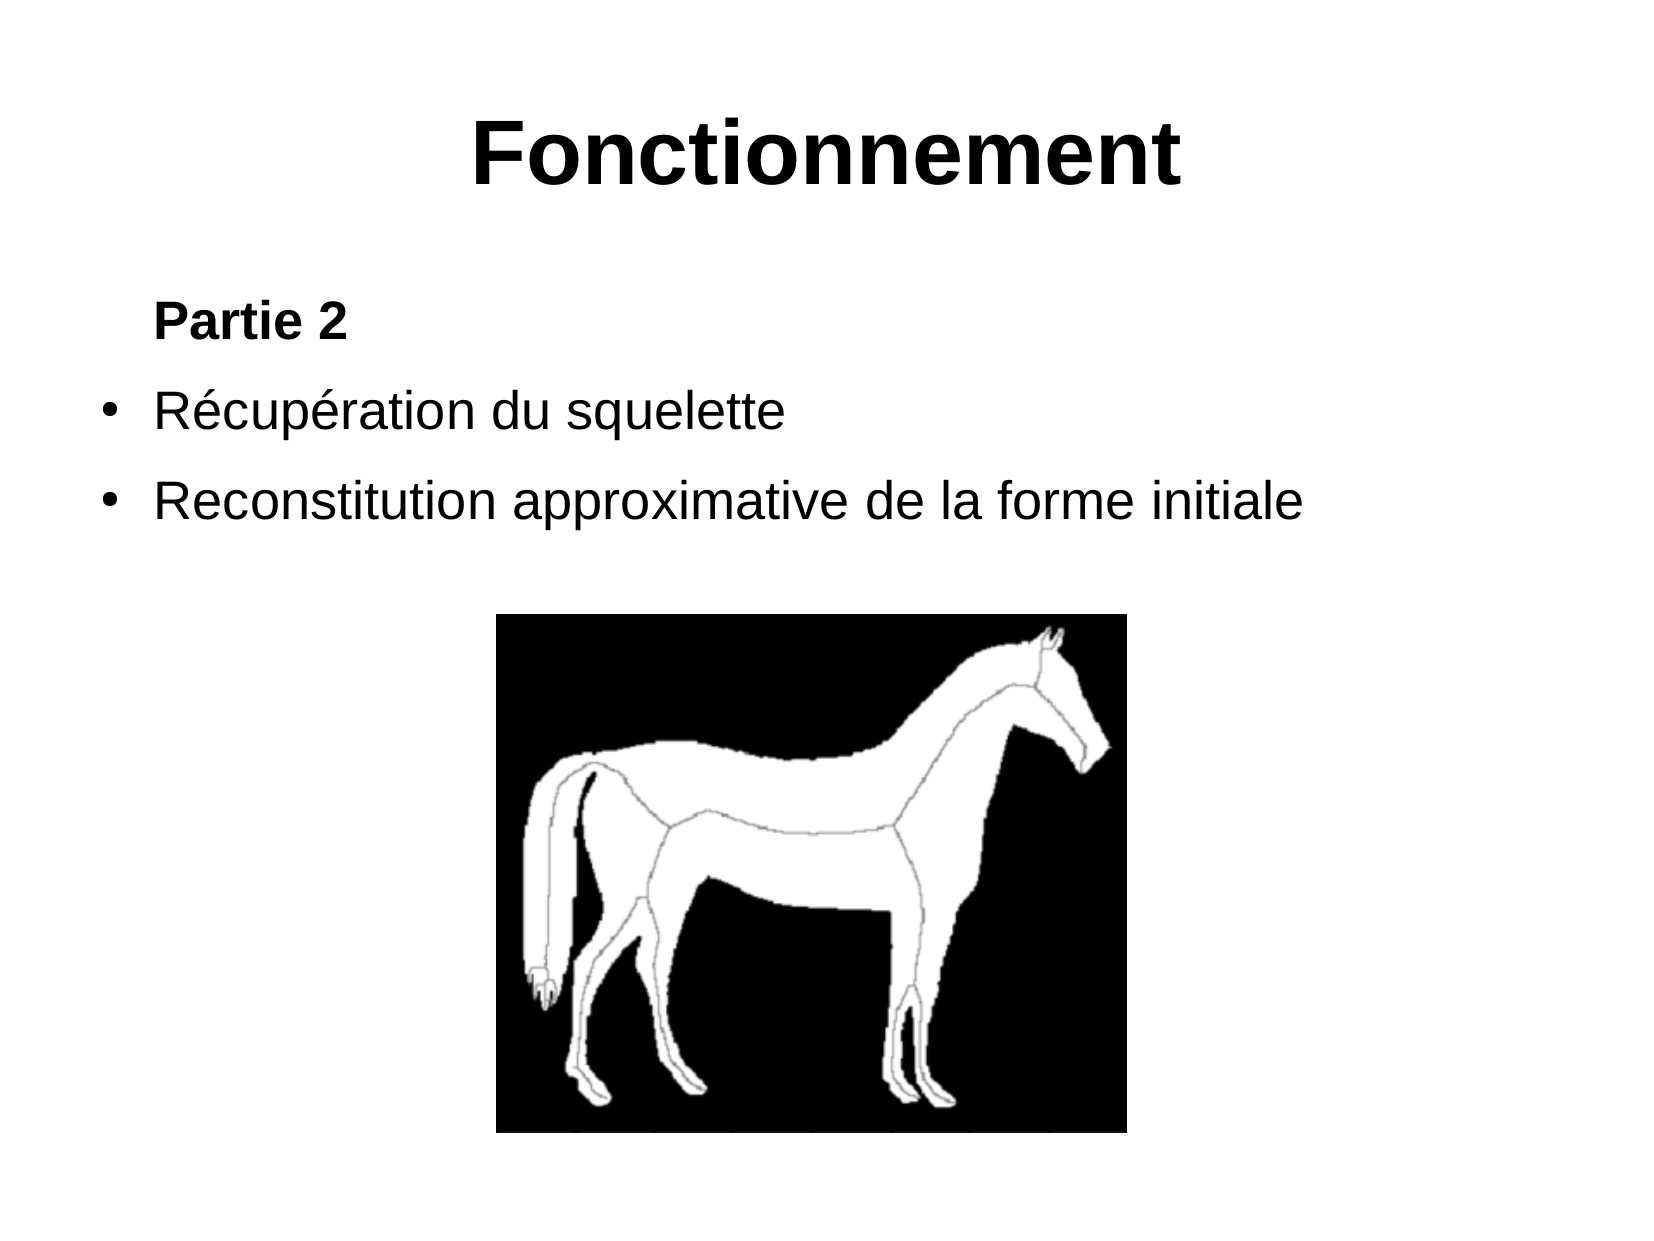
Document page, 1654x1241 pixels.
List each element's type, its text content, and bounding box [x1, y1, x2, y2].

picture [496, 614, 1127, 1133]
list Partie 2 Récupération du squelette Reconstitution approximative de la forme initiale [82, 290, 1571, 544]
title Fonctionnement [82, 49, 1571, 257]
